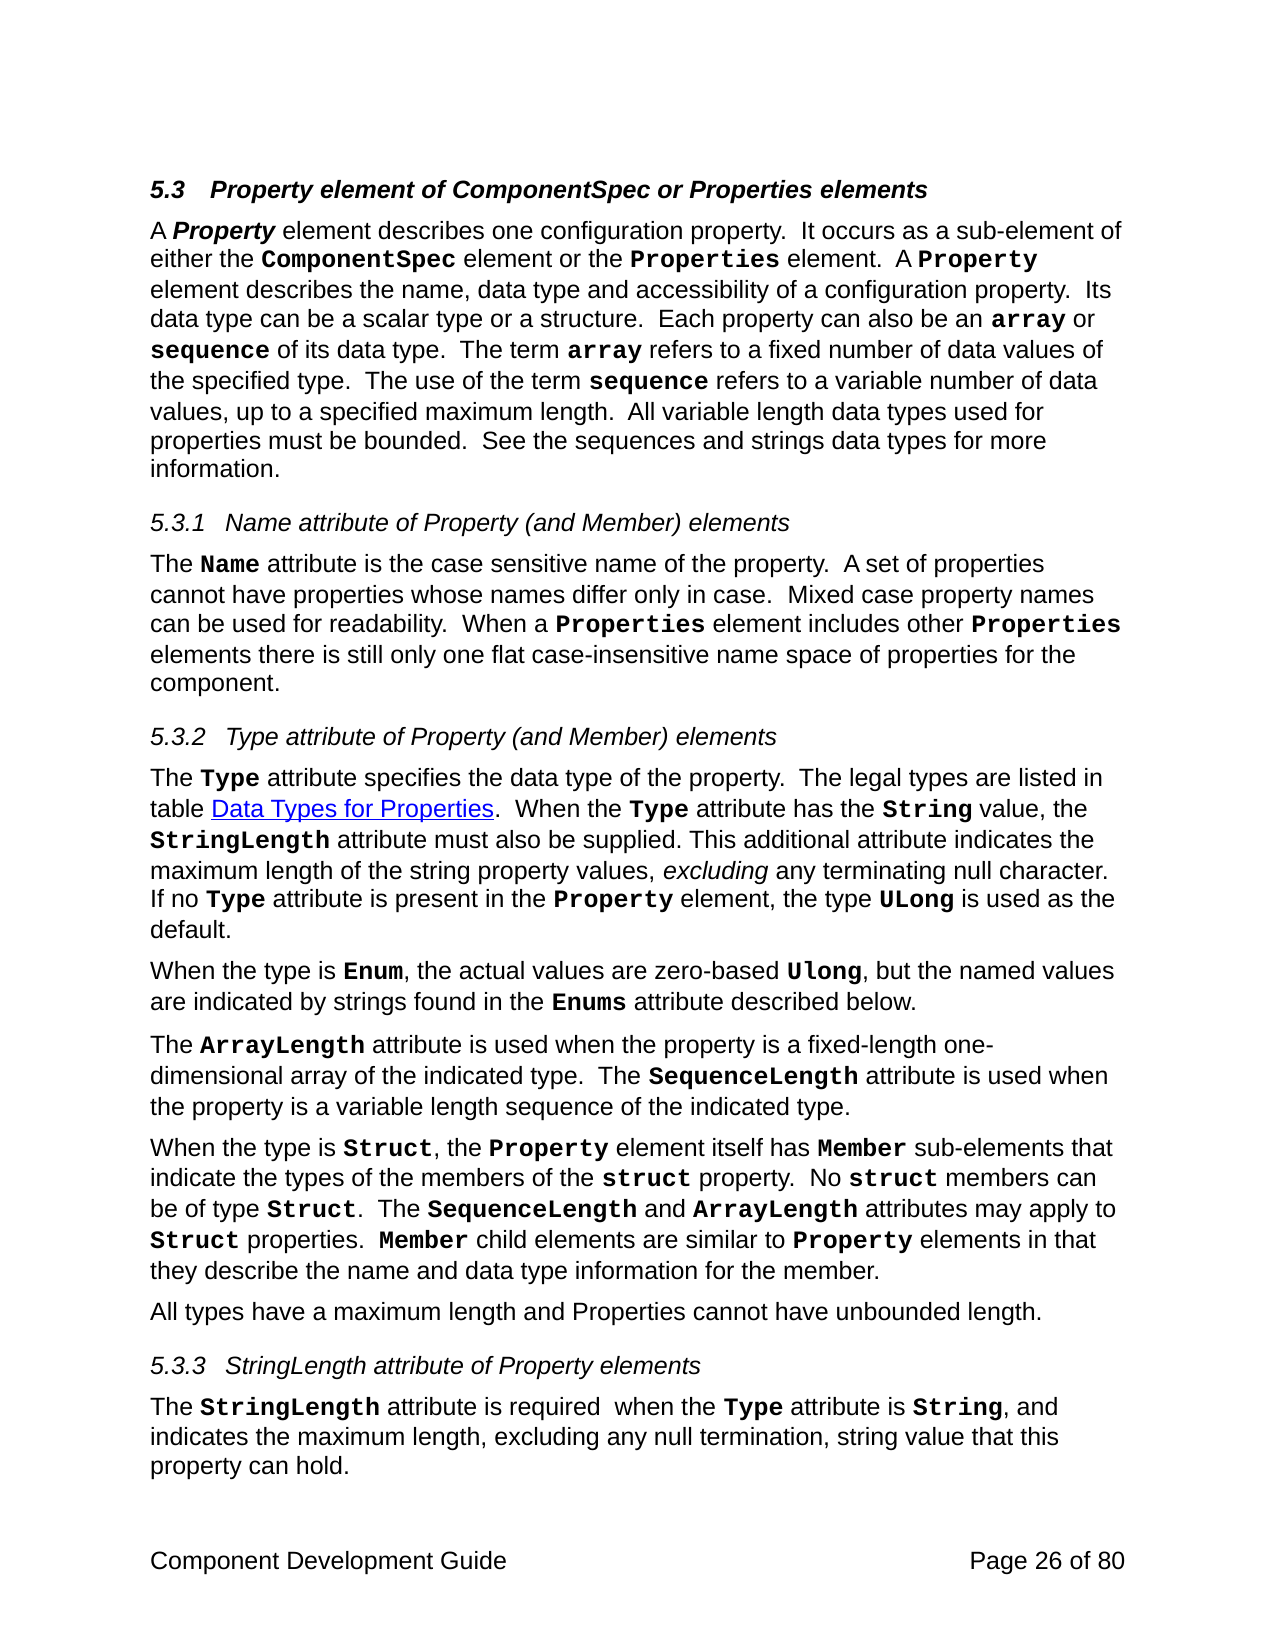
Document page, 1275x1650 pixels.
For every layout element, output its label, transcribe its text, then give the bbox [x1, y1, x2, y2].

text The Name attribute is the case sensitive name of the property. A set of properties cannot have properties whose names differ only in case. Mixed case property names can be used for readability. When a Properties element includes other Properties elements there is still only one flat case-insensitive name space of properties for the component. [150, 549, 1125, 697]
text A Property element describes one configuration property. It occurs as a sub-element of either the ComponentSpec element or the Properties element. A Property element describes the name, data type and accessibility of a configuration property. Its data type can be a scalar type or a structure. Each property can also be an array or sequence of its data type. The term array refers to a fixed number of data values of the specified type. The use of the term sequence refers to a variable number of data values, up to a specified maximum length. All variable length data types used for properties must be bounded. See the sequences and strings data types for more information. [150, 216, 1125, 483]
subtitle Name attribute of Property (and Member) elements [150, 508, 1125, 537]
text All types have a maximum length and Properties cannot have unbounded length. [150, 1297, 1125, 1326]
text The ArrayLength attribute is used when the property is a fixed-length one-dimensional array of the indicated type. The SequenceLength attribute is used when the property is a variable length sequence of the indicated type. [150, 1030, 1125, 1121]
text When the type is Struct, the Property element itself has Member sub-elements that indicate the types of the members of the struct property. No struct members can be of type Struct. The SequenceLength and ArrayLength attributes may apply to Struct properties. Member child elements are similar to Property elements in that they describe the name and data type information for the member. [150, 1132, 1125, 1285]
subtitle Type attribute of Property (and Member) elements [150, 722, 1125, 751]
text The StringLength attribute is required when the Type attribute is String, and indicates the maximum length, excluding any null termination, string value that this property can hold. [150, 1391, 1125, 1480]
text When the type is Enum, the actual values are zero-based Ulong, but the named values are indicated by strings found in the Enums attribute described below. [150, 956, 1125, 1018]
subtitle Property element of ComponentSpec or Properties elements [150, 175, 1125, 204]
text The Type attribute specifies the data type of the property. The legal types are listed in table Data Types for Properties. When the Type attribute has the String value, the StringLength attribute must also be supplied. This additional attribute indicates the maximum length of the string property values, excluding any terminating null character. If no Type attribute is present in the Property element, the type ULong is used as the default. [150, 763, 1125, 944]
subtitle StringLength attribute of Property elements [150, 1351, 1125, 1379]
